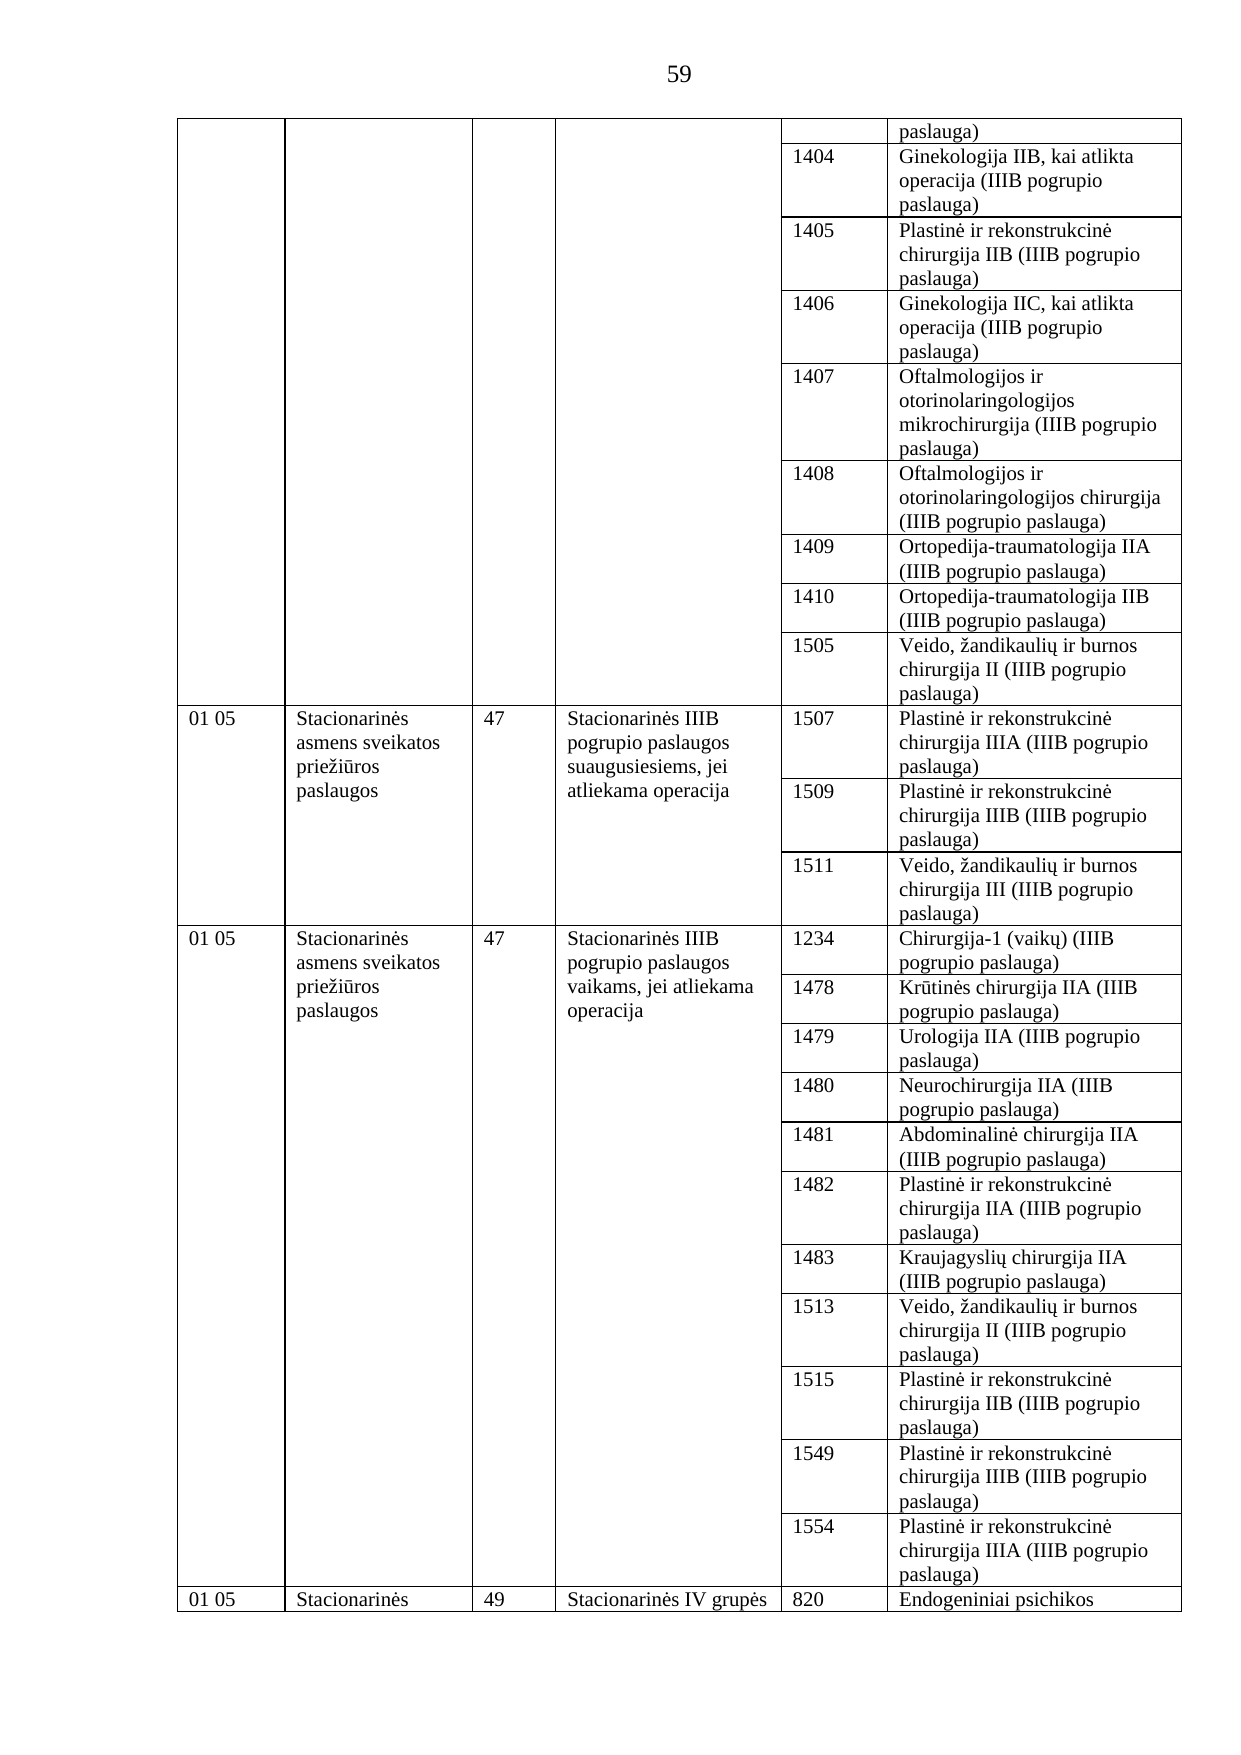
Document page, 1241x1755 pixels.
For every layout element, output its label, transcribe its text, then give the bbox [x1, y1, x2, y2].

table_cell 01 05 [178, 1587, 284, 1611]
table_cell 1234 [782, 926, 887, 974]
table_cell Veido, žandikaulių ir burnos chirurgija II (IIIB pogrupio paslauga) [888, 633, 1181, 705]
table_cell Abdominalinė chirurgija IIA (IIIB pogrupio paslauga) [888, 1123, 1181, 1171]
table_cell 1479 [782, 1024, 887, 1072]
table_cell 1515 [782, 1367, 887, 1439]
table_cell Stacionarinės IV grupės [556, 1587, 781, 1611]
table_cell 01 05 [178, 706, 284, 925]
table_cell 1509 [782, 779, 887, 851]
table_cell Neurochirurgija IIA (IIIB pogrupio paslauga) [888, 1073, 1181, 1121]
table_cell Urologija IIA (IIIB pogrupio paslauga) [888, 1024, 1181, 1072]
table_cell Plastinė ir rekonstrukcinė chirurgija IIIB (IIIB pogrupio paslauga) [888, 1440, 1181, 1513]
table_cell [473, 119, 555, 705]
table_cell Veido, žandikaulių ir burnos chirurgija III (IIIB pogrupio paslauga) [888, 853, 1181, 925]
table_cell 1404 [782, 144, 887, 216]
table_cell Stacionarinės asmens sveikatos priežiūros paslaugos [286, 706, 472, 925]
table_cell paslauga) [888, 119, 1181, 143]
table_cell Stacionarinės IIIB pogrupio paslaugos suaugusiesiems, jei atliekama operacija [556, 706, 781, 925]
table_cell Stacionarinės asmens sveikatos priežiūros paslaugos [286, 926, 472, 1586]
table_cell 01 05 [178, 926, 284, 1586]
table_cell 1549 [782, 1440, 887, 1513]
table_cell 47 [473, 706, 555, 925]
table_cell 1410 [782, 584, 887, 632]
table_cell [556, 119, 781, 705]
table_cell Chirurgija-1 (vaikų) (IIIB pogrupio paslauga) [888, 926, 1181, 974]
table_cell Plastinė ir rekonstrukcinė chirurgija IIIA (IIIB pogrupio paslauga) [888, 1514, 1181, 1586]
table_cell 1554 [782, 1514, 887, 1586]
table_cell Oftalmologijos ir otorinolaringologijos mikrochirurgija (IIIB pogrupio paslauga) [888, 364, 1181, 460]
table_cell Krūtinės chirurgija IIA (IIIB pogrupio paslauga) [888, 975, 1181, 1023]
table_cell 1406 [782, 291, 887, 363]
table_cell 1513 [782, 1294, 887, 1366]
table_cell 1481 [782, 1123, 887, 1171]
table_cell Ginekologija IIC, kai atlikta operacija (IIIB pogrupio paslauga) [888, 291, 1181, 363]
table_cell Ortopedija-traumatologija IIA (IIIB pogrupio paslauga) [888, 535, 1181, 583]
table_cell Plastinė ir rekonstrukcinė chirurgija IIA (IIIB pogrupio paslauga) [888, 1172, 1181, 1244]
table_cell [286, 119, 472, 705]
table_cell Plastinė ir rekonstrukcinė chirurgija IIIA (IIIB pogrupio paslauga) [888, 706, 1181, 778]
table_cell Plastinė ir rekonstrukcinė chirurgija IIB (IIIB pogrupio paslauga) [888, 218, 1181, 290]
table_cell Endogeniniai psichikos [888, 1587, 1181, 1611]
table_cell Veido, žandikaulių ir burnos chirurgija II (IIIB pogrupio paslauga) [888, 1294, 1181, 1366]
table_cell Kraujagyslių chirurgija IIA (IIIB pogrupio paslauga) [888, 1245, 1181, 1293]
table_cell 1478 [782, 975, 887, 1023]
table_cell [782, 119, 887, 143]
table_cell 1405 [782, 218, 887, 290]
table_cell 1408 [782, 461, 887, 533]
table_cell 1507 [782, 706, 887, 778]
table_cell 1409 [782, 535, 887, 583]
table_cell Stacionarinės IIIB pogrupio paslaugos vaikams, jei atliekama operacija [556, 926, 781, 1586]
table_cell 1407 [782, 364, 887, 460]
table_cell Ginekologija IIB, kai atlikta operacija (IIIB pogrupio paslauga) [888, 144, 1181, 216]
table_cell 1482 [782, 1172, 887, 1244]
table_cell Oftalmologijos ir otorinolaringologijos chirurgija (IIIB pogrupio paslauga) [888, 461, 1181, 533]
table_cell Plastinė ir rekonstrukcinė chirurgija IIB (IIIB pogrupio paslauga) [888, 1367, 1181, 1439]
table_cell Plastinė ir rekonstrukcinė chirurgija IIIB (IIIB pogrupio paslauga) [888, 779, 1181, 851]
table_cell Ortopedija-traumatologija IIB (IIIB pogrupio paslauga) [888, 584, 1181, 632]
table_cell 1511 [782, 853, 887, 925]
table_cell 1505 [782, 633, 887, 705]
table_cell 1483 [782, 1245, 887, 1293]
table_cell 1480 [782, 1073, 887, 1121]
table_cell 49 [473, 1587, 555, 1611]
table_cell 820 [782, 1587, 887, 1611]
table_cell Stacionarinės [286, 1587, 472, 1611]
table_cell 47 [473, 926, 555, 1586]
table_cell [178, 119, 284, 705]
